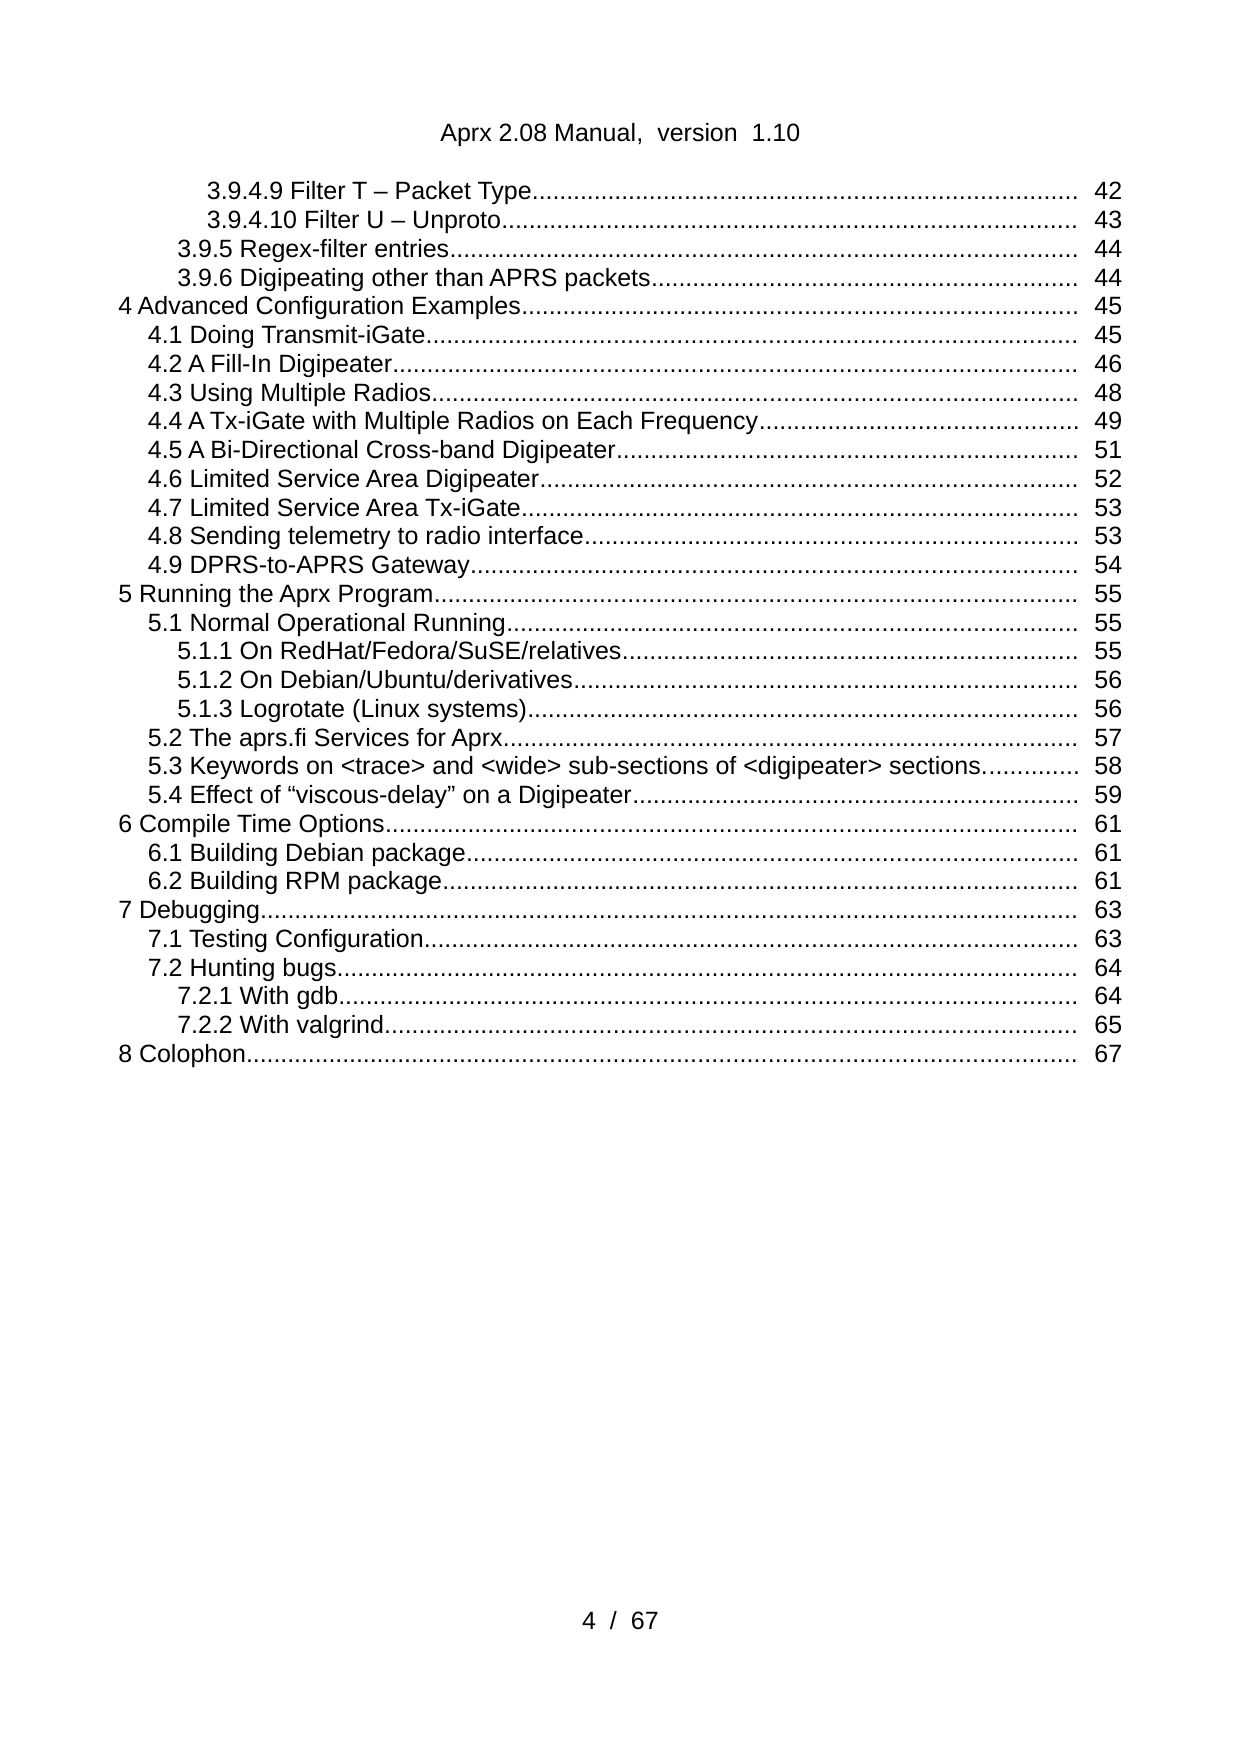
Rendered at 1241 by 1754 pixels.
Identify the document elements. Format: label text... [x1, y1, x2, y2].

text 5.4 Effect of “viscous-delay” on a Digipeater 59 [148, 780, 1122, 809]
text 5.1.1 On RedHat/Fedora/SuSE/relatives 55 [177, 636, 1122, 665]
text 5.1.3 Logrotate (Linux systems) 56 [177, 694, 1122, 723]
text 7 Debugging 63 [118, 895, 1122, 924]
text 7.2.2 With valgrind 65 [177, 1010, 1122, 1039]
text 4.4 A Tx-iGate with Multiple Radios on Each Frequency 49 [148, 406, 1122, 435]
text 3.9.4.9 Filter T – Packet Type 42 [207, 176, 1122, 205]
text 5.1 Normal Operational Running 55 [148, 608, 1122, 636]
text 8 Colophon 67 [118, 1039, 1122, 1068]
text 7.2 Hunting bugs 64 [148, 953, 1122, 981]
text 5.3 Keywords on <trace> and <wide> sub-sections of <digipeater> sections. 58 [148, 751, 1122, 780]
text 4.6 Limited Service Area Digipeater 52 [148, 464, 1122, 493]
text 4.5 A Bi-Directional Cross-band Digipeater 51 [148, 435, 1122, 464]
text 4.1 Doing Transmit-iGate 45 [148, 320, 1122, 349]
text 6.1 Building Debian package 61 [148, 838, 1122, 866]
text 3.9.5 Regex-filter entries 44 [177, 234, 1122, 263]
text 3.9.4.10 Filter U – Unproto 43 [207, 205, 1122, 234]
text 6.2 Building RPM package 61 [148, 866, 1122, 895]
text 3.9.6 Digipeating other than APRS packets 44 [177, 263, 1122, 291]
text 6 Compile Time Options 61 [118, 809, 1122, 838]
text 4.9 DPRS-to-APRS Gateway 54 [148, 550, 1122, 579]
text 5.1.2 On Debian/Ubuntu/derivatives 56 [177, 665, 1122, 694]
text 7.1 Testing Configuration 63 [148, 924, 1122, 953]
text 5.2 The aprs.fi Services for Aprx 57 [148, 723, 1122, 751]
text 7.2.1 With gdb 64 [177, 981, 1122, 1010]
text 4.8 Sending telemetry to radio interface 53 [148, 521, 1122, 550]
text 4.2 A Fill-In Digipeater 46 [148, 349, 1122, 378]
text 4.7 Limited Service Area Tx-iGate 53 [148, 493, 1122, 521]
text 4 Advanced Configuration Examples 45 [118, 291, 1122, 320]
text 5 Running the Aprx Program 55 [118, 579, 1122, 608]
text 4.3 Using Multiple Radios 48 [148, 378, 1122, 406]
